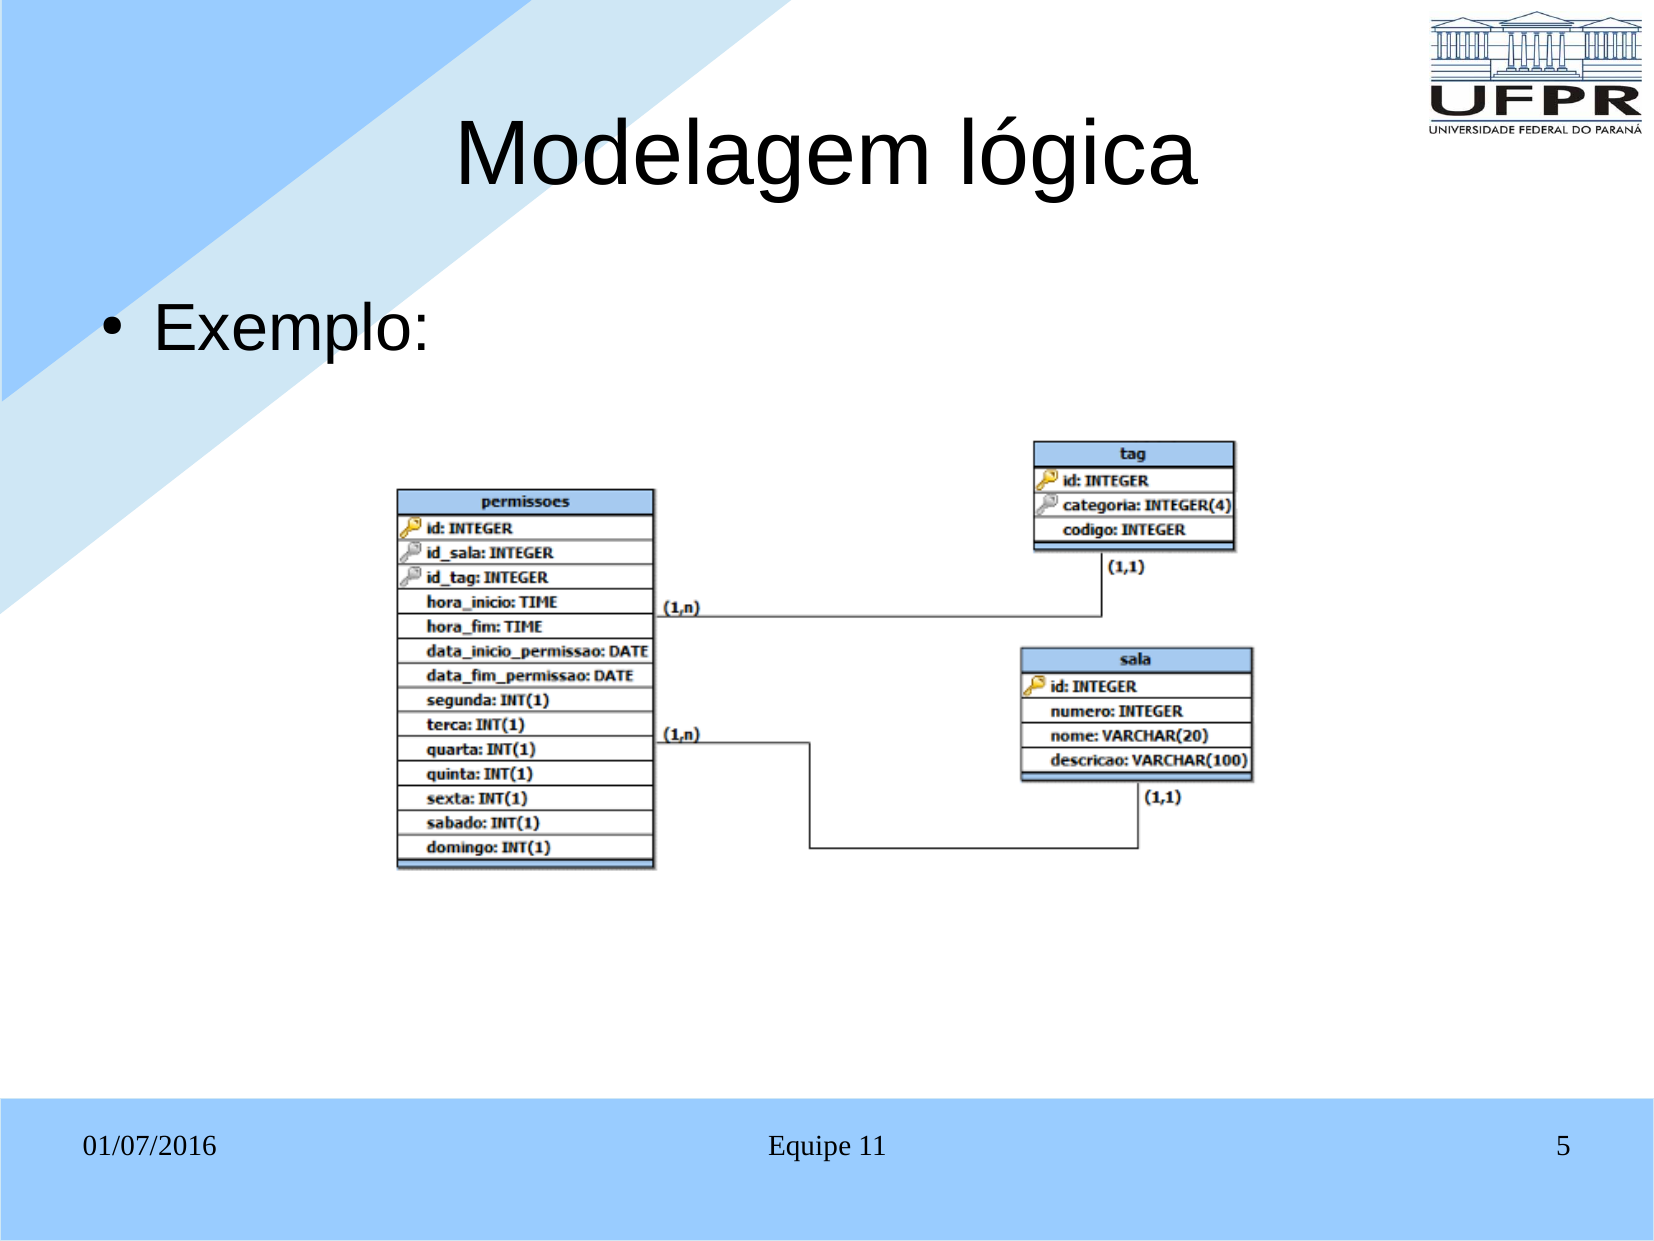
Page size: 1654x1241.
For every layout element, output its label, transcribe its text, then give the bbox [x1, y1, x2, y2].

list Exemplo: [82, 290, 1571, 1010]
picture [354, 423, 1276, 899]
picture [1429, 11, 1642, 134]
title Modelagem lógica [82, 49, 1571, 257]
